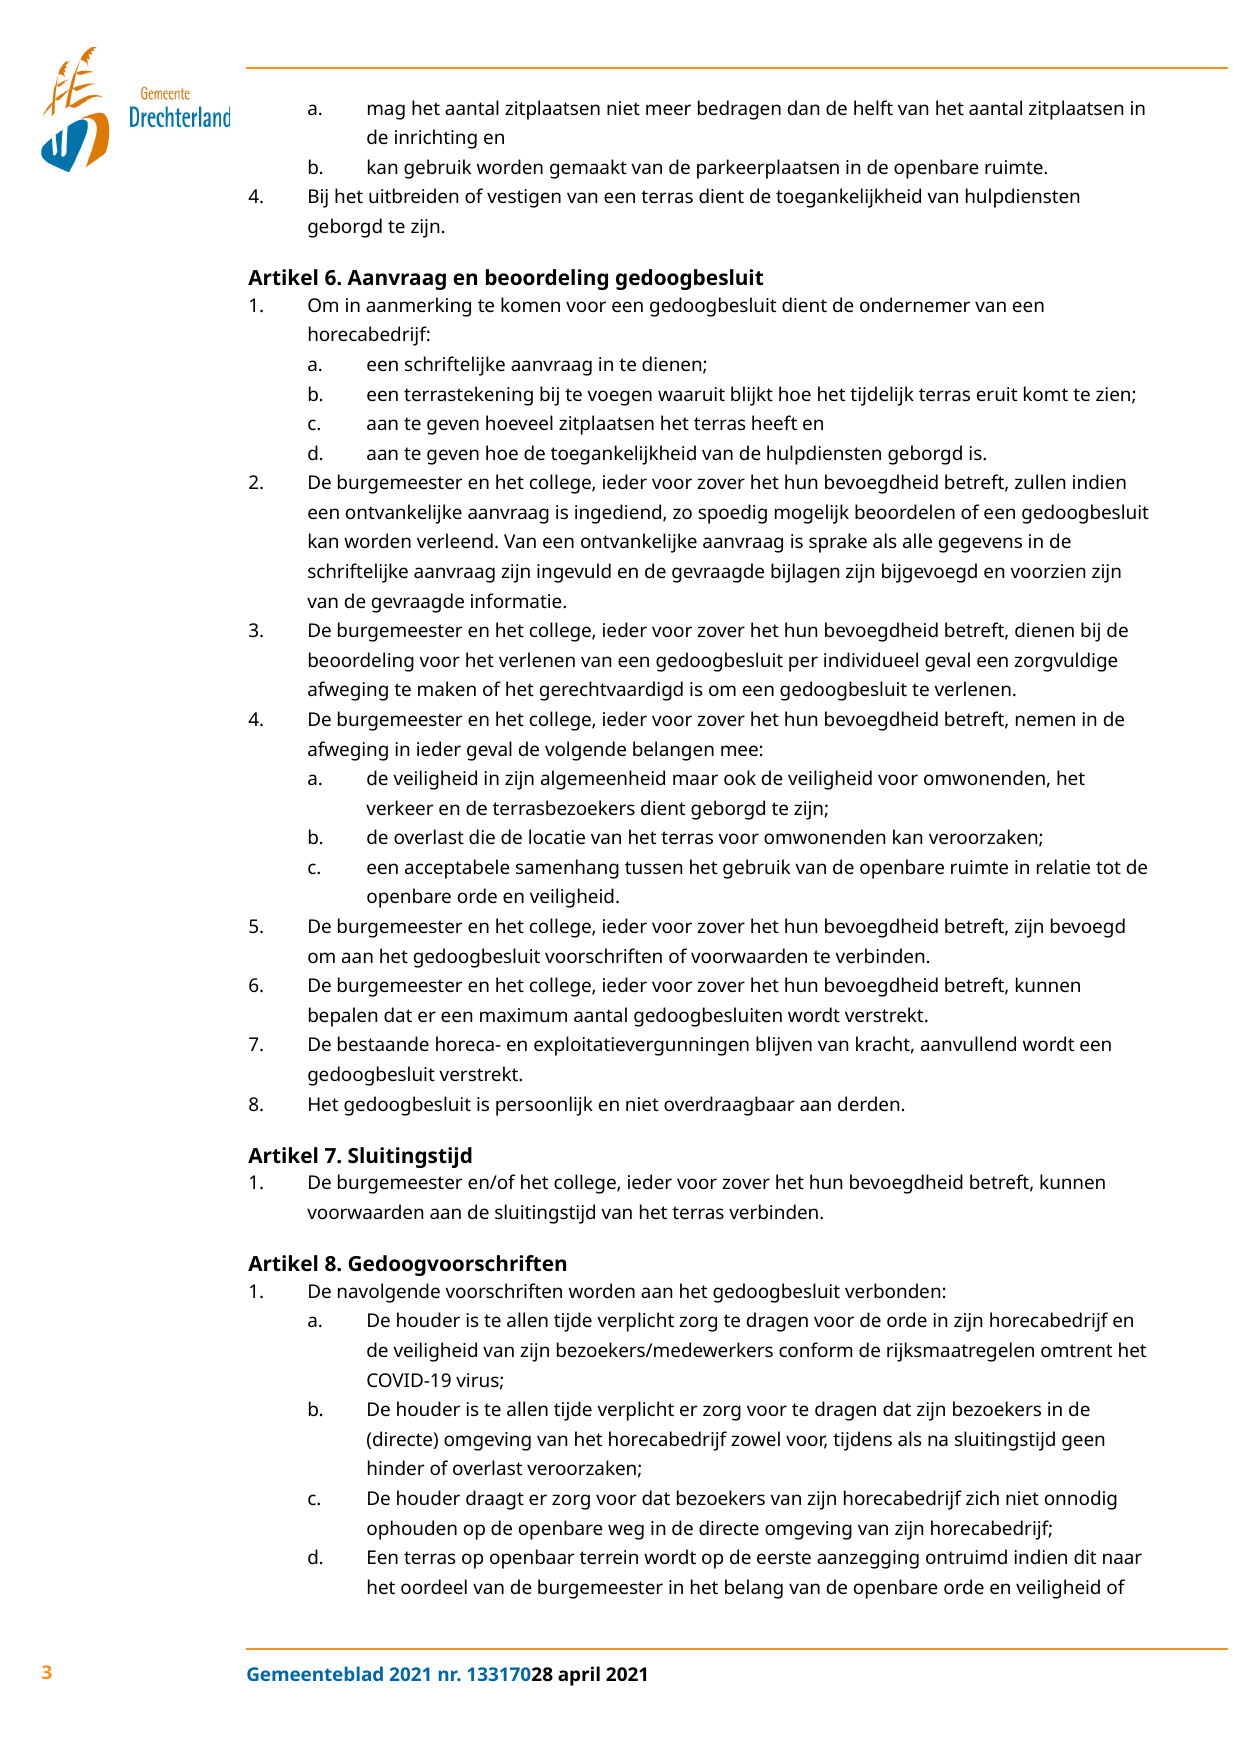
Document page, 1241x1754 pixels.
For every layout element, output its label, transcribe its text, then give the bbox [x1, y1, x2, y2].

picture [226, 115, 231, 124]
list De houder draagt er zorg voor dat bezoekers van zijn horecabedrijf zich niet onnodig ophouden op de openbare weg in de directe omgeving van zijn horecabedrijf; [307, 1485, 1152, 1540]
list De burgemeester en/of het college, ieder voor zover het hun bevoegdheid betreft, kunnen voorwaarden aan de sluitingstijd van het terras verbinden. [248, 1169, 1152, 1225]
list een terrastekening bij te voegen waaruit blijkt hoe het tijdelijk terras eruit komt te zien; [307, 381, 1152, 406]
list de veiligheid in zijn algemeenheid maar ook de veiligheid voor omwonenden, het verkeer en de terrasbezoekers dient geborgd te zijn; [307, 765, 1152, 821]
list De burgemeester en het college, ieder voor zover het hun bevoegdheid betreft, kunnen bepalen dat er een maximum aantal gedoogbesluiten wordt verstrekt. [248, 972, 1152, 1028]
list mag het aantal zitplaatsen niet meer bedragen dan de helft van het aantal zitplaatsen in de inrichting en [307, 95, 1152, 150]
picture [41, 47, 231, 172]
list De burgemeester en het college, ieder voor zover het hun bevoegdheid betreft, dienen bij de beoordeling voor het verlenen van een gedoogbesluit per individueel geval een zorgvuldige afweging te maken of het gerechtvaardigd is om een gedoogbesluit te verlenen. [248, 617, 1152, 702]
list Het gedoogbesluit is persoonlijk en niet overdraagbaar aan derden. [248, 1091, 1152, 1116]
list De houder is te allen tijde verplicht er zorg voor te dragen dat zijn bezoekers in de (directe) omgeving van het horecabedrijf zowel voor, tijdens als na sluitingstijd geen hinder of overlast veroorzaken; [307, 1396, 1152, 1481]
list De houder is te allen tijde verplicht zorg te dragen voor de orde in zijn horecabedrijf en de veiligheid van zijn bezoekers/medewerkers conform de rijksmaatregelen omtrent het COVID-19 virus; [307, 1308, 1152, 1392]
list Bij het uitbreiden of vestigen van een terras dient de toegankelijkheid van hulpdiensten geborgd te zijn. [248, 183, 1152, 239]
list Om in aanmerking te komen voor een gedoogbesluit dient de ondernemer van een horecabedrijf: [248, 292, 1152, 347]
list een schriftelijke aanvraag in te dienen; [307, 351, 1152, 377]
list Een terras op openbaar terrein wordt op de eerste aanzegging ontruimd indien dit naar het oordeel van de burgemeester in het belang van de openbare orde en veiligheid of [307, 1544, 1152, 1599]
list de overlast die de locatie van het terras voor omwonenden kan veroorzaken; [307, 824, 1152, 850]
picture [41, 158, 64, 172]
list De burgemeester en het college, ieder voor zover het hun bevoegdheid betreft, zullen indien een ontvankelijke aanvraag is ingediend, zo spoedig mogelijk beoordelen of een gedoogbesluit kan worden verleend. Van een ontvankelijke aanvraag is sprake als alle gegevens in de schriftelijke aanvraag zijn ingevuld en de gevraagde bijlagen zijn bijgevoegd en voorzien zijn van de gevraagde informatie. [248, 469, 1152, 613]
list aan te geven hoe de toegankelijkheid van de hulpdiensten geborgd is. [307, 440, 1152, 466]
list een acceptabele samenhang tussen het gebruik van de openbare ruimte in relatie tot de openbare orde en veiligheid. [307, 854, 1152, 909]
list De burgemeester en het college, ieder voor zover het hun bevoegdheid betreft, zijn bevoegd om aan het gedoogbesluit voorschriften of voorwaarden te verbinden. [248, 913, 1152, 968]
list De burgemeester en het college, ieder voor zover het hun bevoegdheid betreft, nemen in de afweging in ieder geval de volgende belangen mee: [248, 706, 1152, 761]
list aan te geven hoeveel zitplaatsen het terras heeft en [307, 410, 1152, 436]
text Artikel 6. Aanvraag en beoordeling gedoogbesluit [248, 263, 1152, 292]
text Artikel 8. Gedoogvoorschriften [248, 1249, 1152, 1278]
list De bestaande horeca- en exploitatievergunningen blijven van kracht, aanvullend wordt een gedoogbesluit verstrekt. [248, 1032, 1152, 1087]
text Artikel 7. Sluitingstijd [248, 1141, 1152, 1169]
list De navolgende voorschriften worden aan het gedoogbesluit verbonden: [248, 1278, 1152, 1304]
list kan gebruik worden gemaakt van de parkeerplaatsen in de openbare ruimte. [307, 154, 1152, 180]
